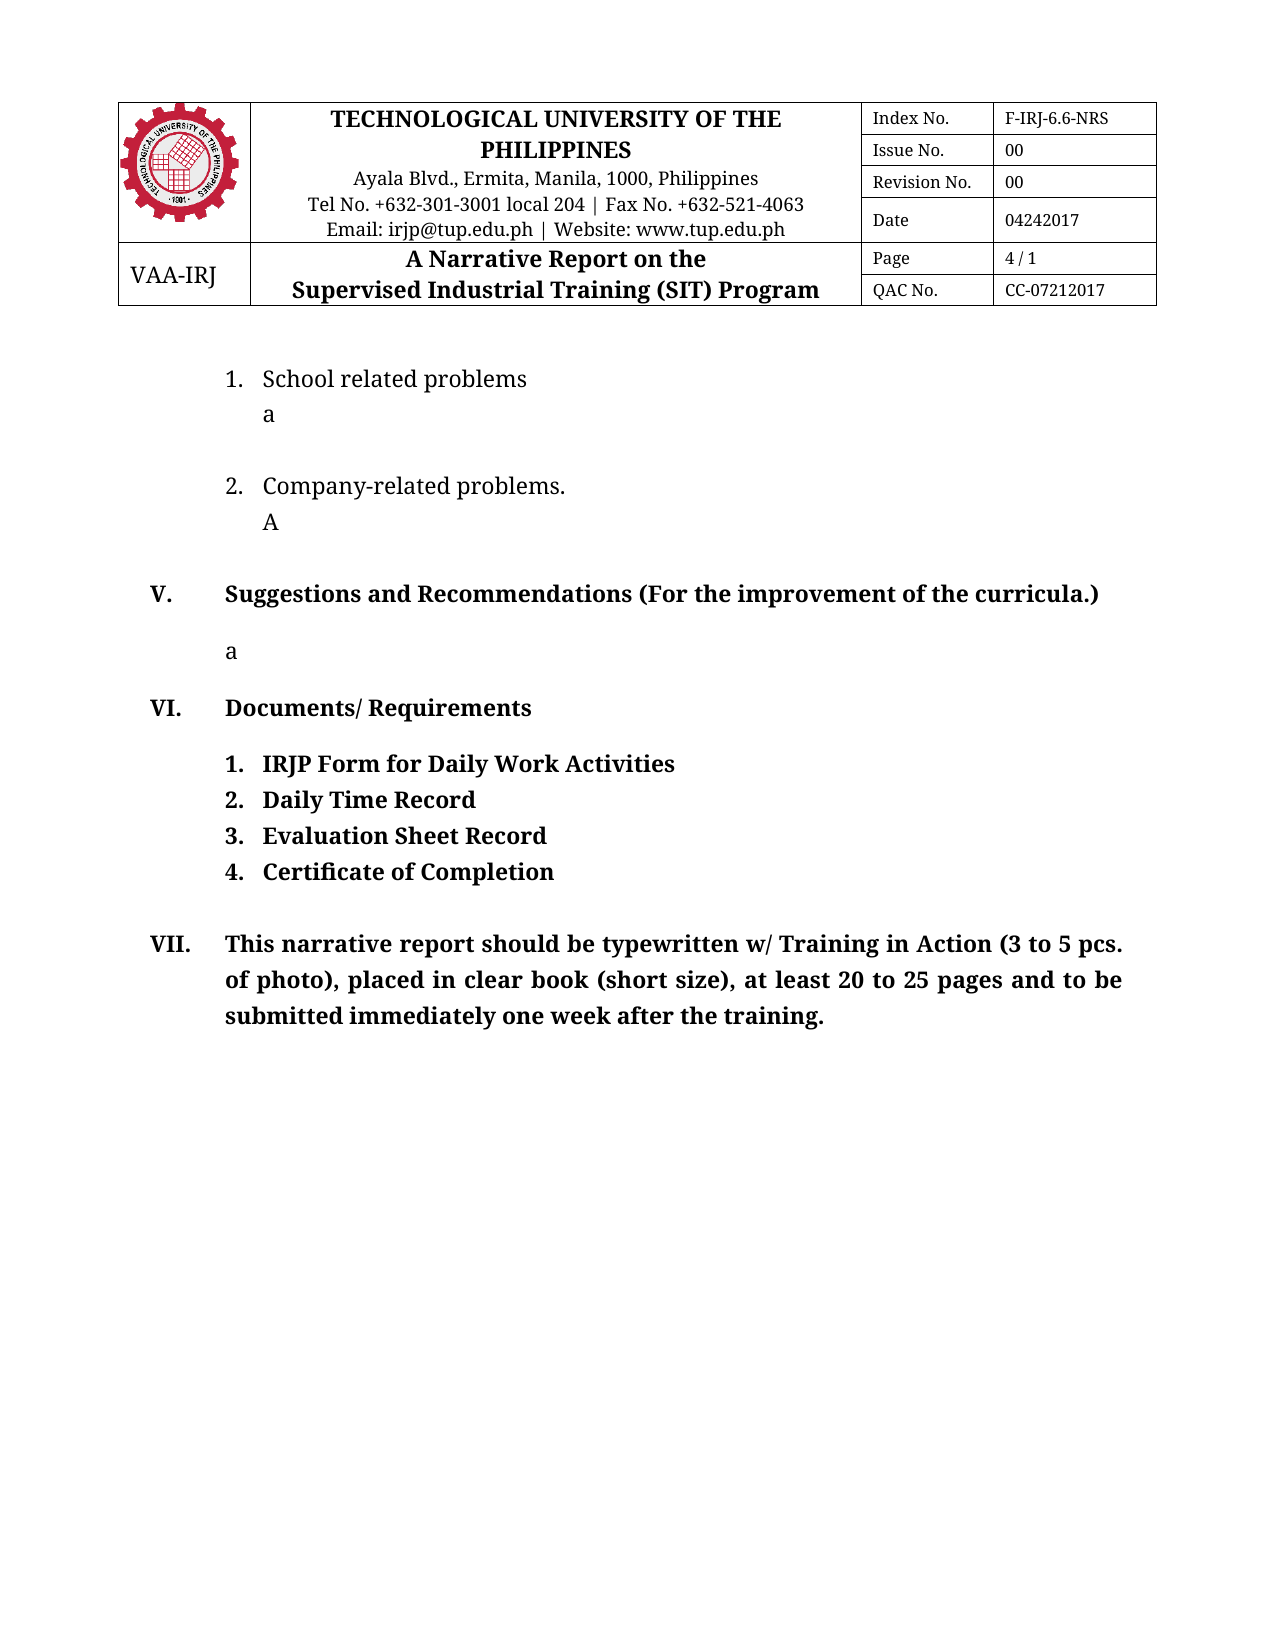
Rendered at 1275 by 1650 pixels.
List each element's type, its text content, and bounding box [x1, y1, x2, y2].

list a [225, 398, 1125, 466]
list Evaluation Sheet Record [225, 820, 1125, 852]
list Company-related problems. [225, 470, 1125, 502]
list IRJP Form for Daily Work Activities [225, 748, 1125, 780]
text V. Suggestions and Recommendations (For the improvement of the curricula.) [150, 578, 1125, 609]
text a [150, 635, 1125, 666]
list School related problems [225, 362, 1125, 394]
text A [262, 506, 1125, 537]
text VI. Documents/ Requirements [150, 692, 1125, 723]
list Daily Time Record [225, 784, 1125, 816]
picture [120, 103, 239, 222]
list Certificate of Completion [225, 856, 1125, 887]
text VII. This narrative report should be typewritten w/ Training in Action (3 to 5 pcs. of photo), placed in clear book (short size), at least 20 to 25 pages and to be submitted immediately one week after the training. [150, 928, 1125, 1031]
